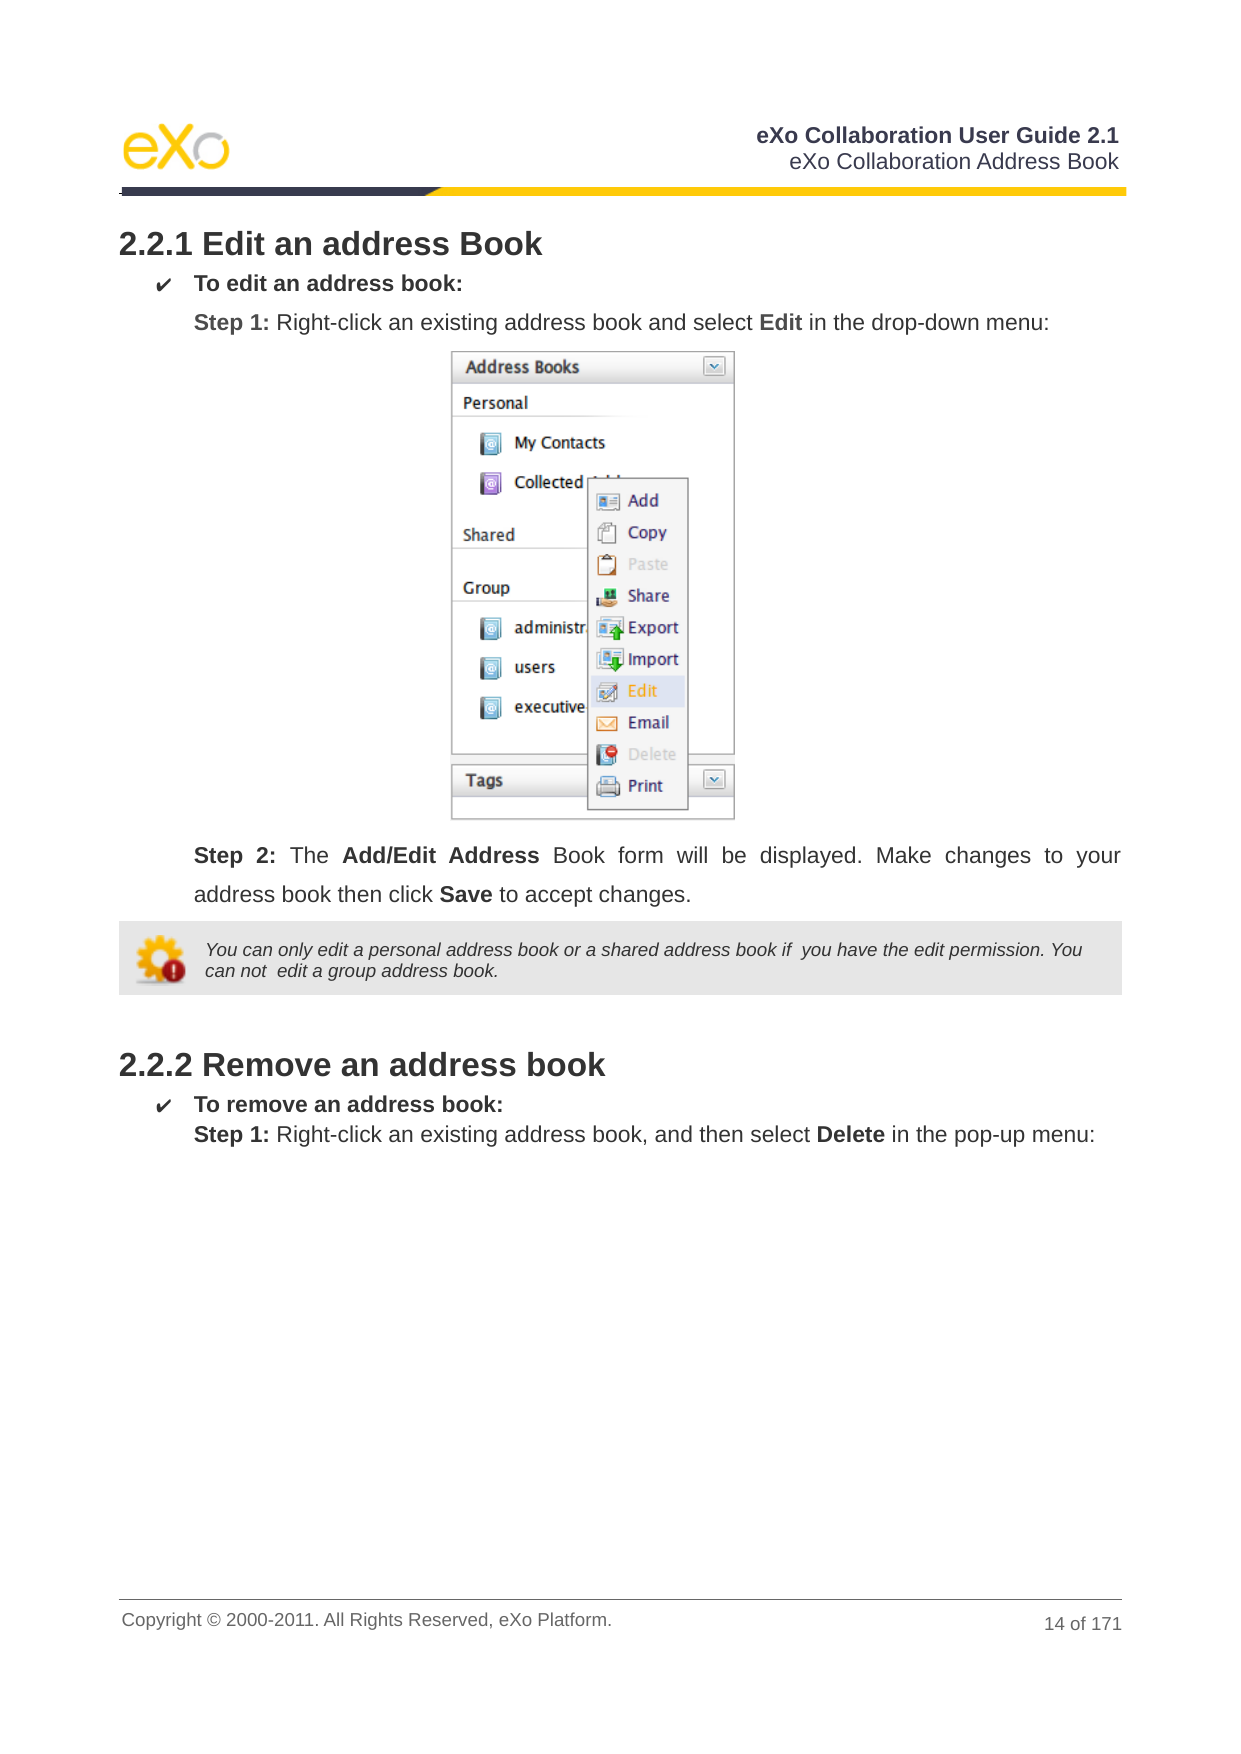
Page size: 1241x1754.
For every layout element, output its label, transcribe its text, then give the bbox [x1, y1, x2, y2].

picture [121, 187, 1127, 196]
list Step 1: Right-click an existing address book, and then select Delete in the pop-up menu: [156, 1121, 1122, 1147]
list Step 1: Right-click an existing address book and select Edit in the drop-down menu: [156, 309, 1122, 335]
list To remove an address book: [156, 1091, 1122, 1118]
list Step 2: The Add/Edit Address Book form will be displayed. Make changes to your address book then click Save to accept changes. [156, 821, 1122, 907]
picture [450, 351, 735, 821]
table_header You can only edit a personal address book or a shared address book if you have the edit permission. You can not edit a group address book. [199, 921, 1122, 995]
picture [135, 935, 186, 986]
picture [123, 123, 230, 170]
subtitle Edit an address Book [118, 223, 1122, 262]
table_header [119, 921, 199, 995]
subtitle Remove an address book [118, 1045, 1122, 1084]
list To edit an address book: [156, 269, 1122, 296]
